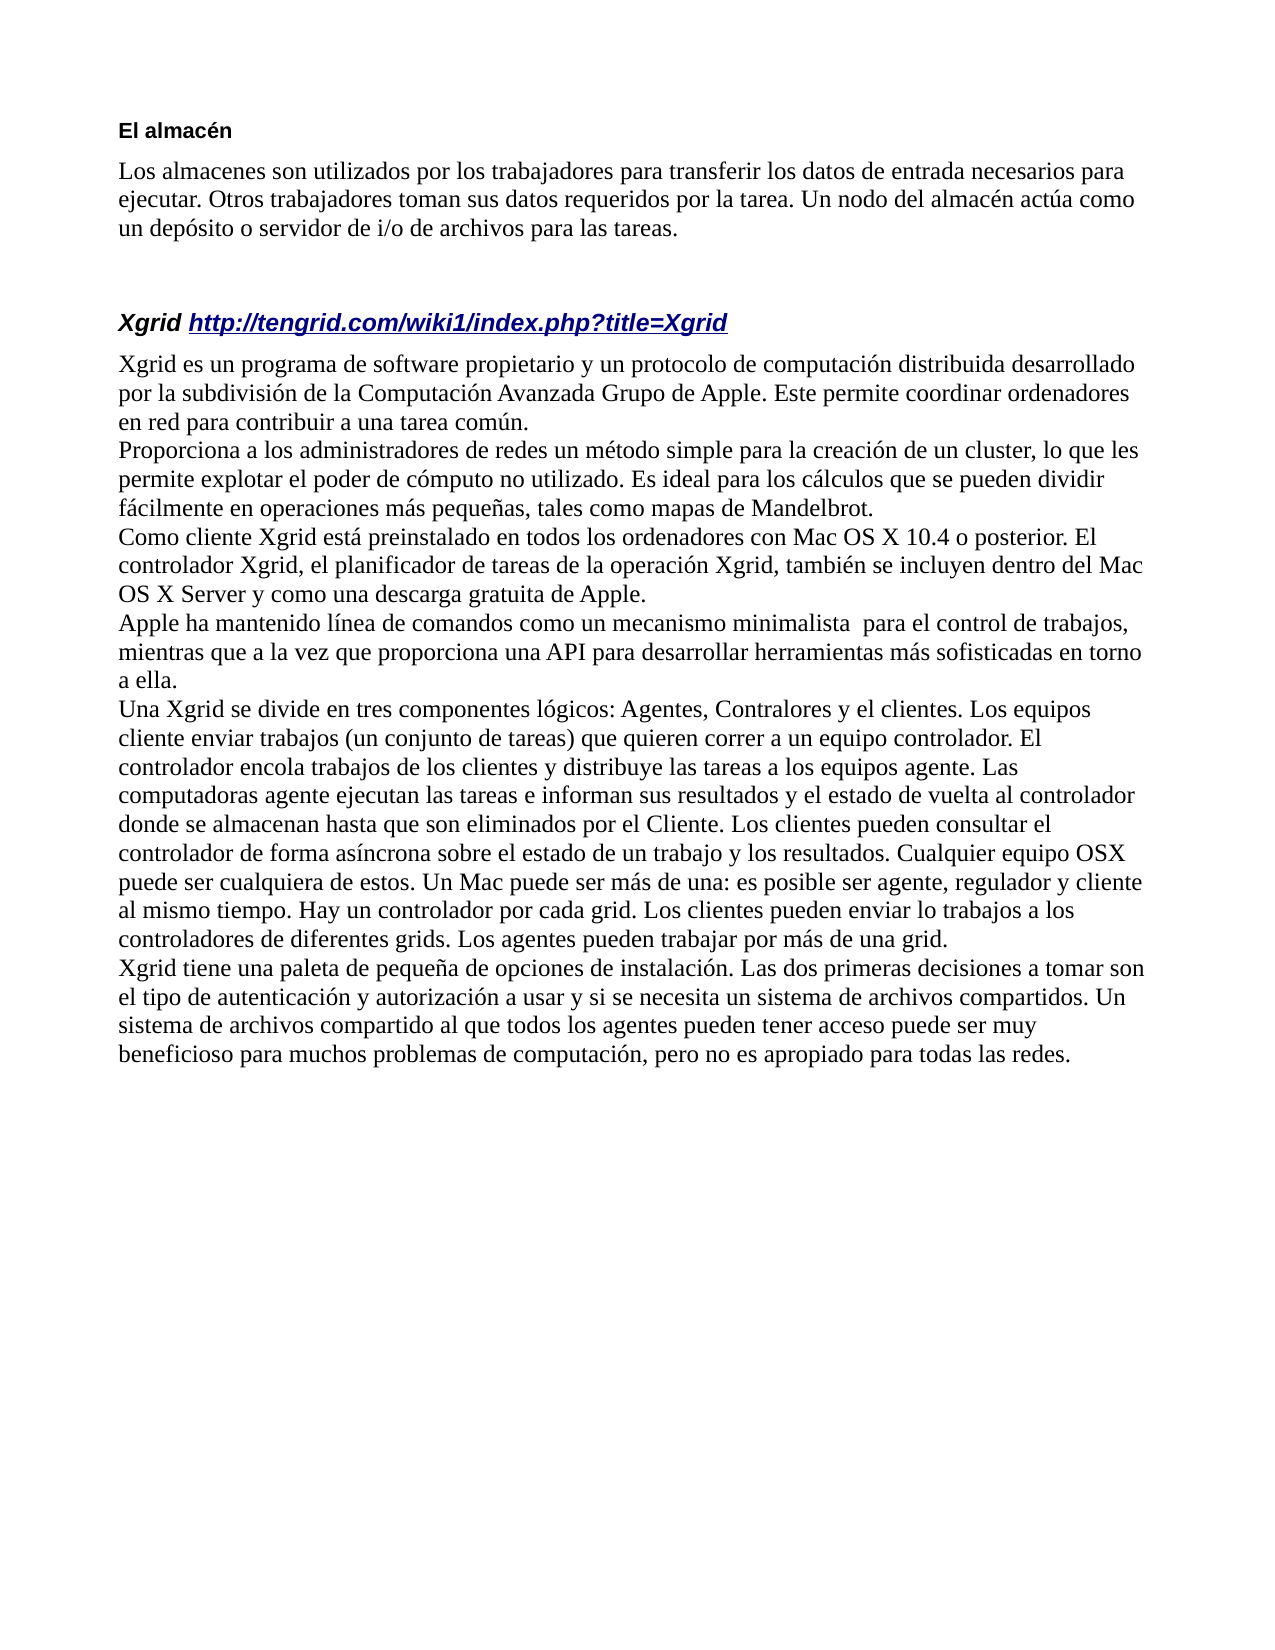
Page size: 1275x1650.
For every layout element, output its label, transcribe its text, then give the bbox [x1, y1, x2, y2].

text Xgrid es un programa de software propietario y un protocolo de computación distribuida desarrollado por la subdivisión de la Computación Avanzada Grupo de Apple. Este permite coordinar ordenadores en red para contribuir a una tarea común. Proporciona a los administradores de redes un método simple para la creación de un cluster, lo que les permite explotar el poder de cómputo no utilizado. Es ideal para los cálculos que se pueden dividir fácilmente en operaciones más pequeñas, tales como mapas de Mandelbrot. [118, 349, 1157, 522]
text Como cliente Xgrid está preinstalado en todos los ordenadores con Mac OS X 10.4 o posterior. El controlador Xgrid, el planificador de tareas de la operación Xgrid, también se incluyen dentro del Mac OS X Server y como una descarga gratuita de Apple. [118, 522, 1157, 608]
text Una Xgrid se divide en tres componentes lógicos: Agentes, Contralores y el clientes. Los equipos cliente enviar trabajos (un conjunto de tareas) que quieren correr a un equipo controlador. El controlador encola trabajos de los clientes y distribuye las tareas a los equipos agente. Las computadoras agente ejecutan las tareas e informan sus resultados y el estado de vuelta al controlador donde se almacenan hasta que son eliminados por el Cliente. Los clientes pueden consultar el controlador de forma asíncrona sobre el estado de un trabajo y los resultados. Cualquier equipo OSX puede ser cualquiera de estos. Un Mac puede ser más de una: es posible ser agente, regulador y cliente al mismo tiempo. Hay un controlador por cada grid. Los clientes pueden enviar lo trabajos a los controladores de diferentes grids. Los agentes pueden trabajar por más de una grid. [118, 694, 1157, 953]
text Los almacenes son utilizados por los trabajadores para transferir los datos de entrada necesarios para ejecutar. Otros trabajadores toman sus datos requeridos por la tarea. Un nodo del almacén actúa como un depósito o servidor de i/o de archivos para las tareas. [118, 156, 1157, 242]
subtitle Xgrid http://tengrid.com/wiki1/index.php?title=Xgrid [118, 308, 1157, 337]
text Xgrid tiene una paleta de pequeña de opciones de instalación. Las dos primeras decisiones a tomar son el tipo de autenticación y autorización a usar y si se necesita un sistema de archivos compartidos. Un sistema de archivos compartido al que todos los agentes pueden tener acceso puede ser muy beneficioso para muchos problemas de computación, pero no es apropiado para todas las redes. [118, 953, 1157, 1068]
text Apple ha mantenido línea de comandos como un mecanismo minimalista para el control de trabajos, mientras que a la vez que proporciona una API para desarrollar herramientas más sofisticadas en torno a ella. [118, 608, 1157, 694]
subtitle El almacén [118, 118, 1157, 143]
